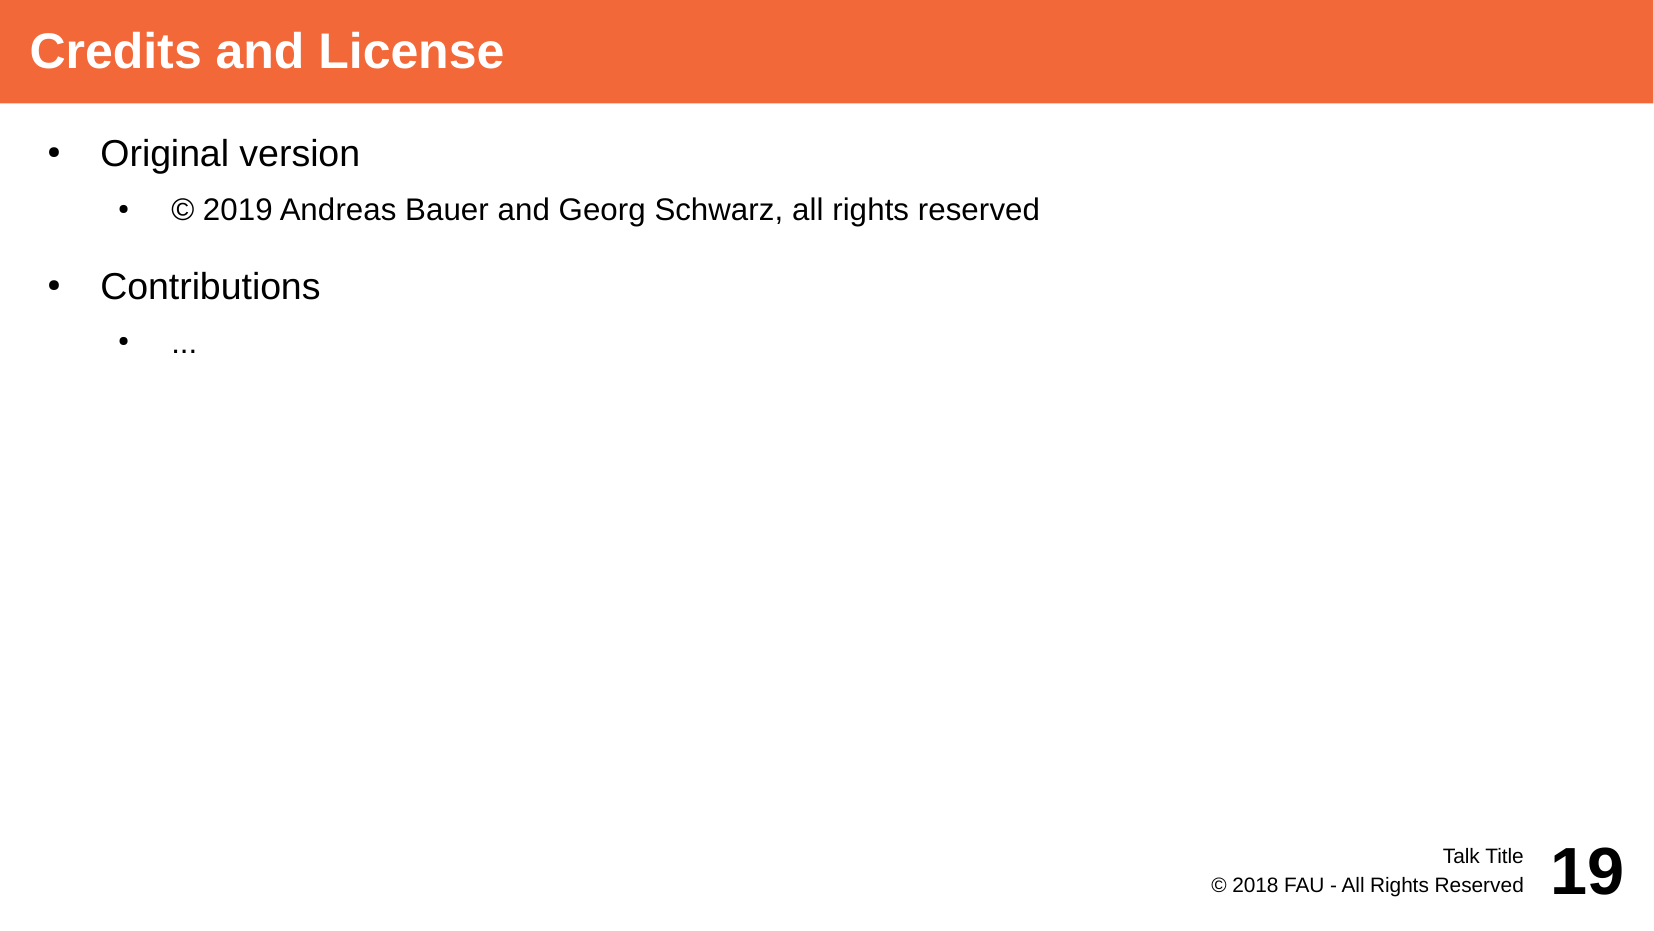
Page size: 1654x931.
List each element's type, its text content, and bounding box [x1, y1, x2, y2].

title Credits and License [0, 0, 1654, 104]
list Original version © 2019 Andreas Bauer and Georg Schwarz, all rights reserved Contributions ... [29, 132, 1625, 813]
